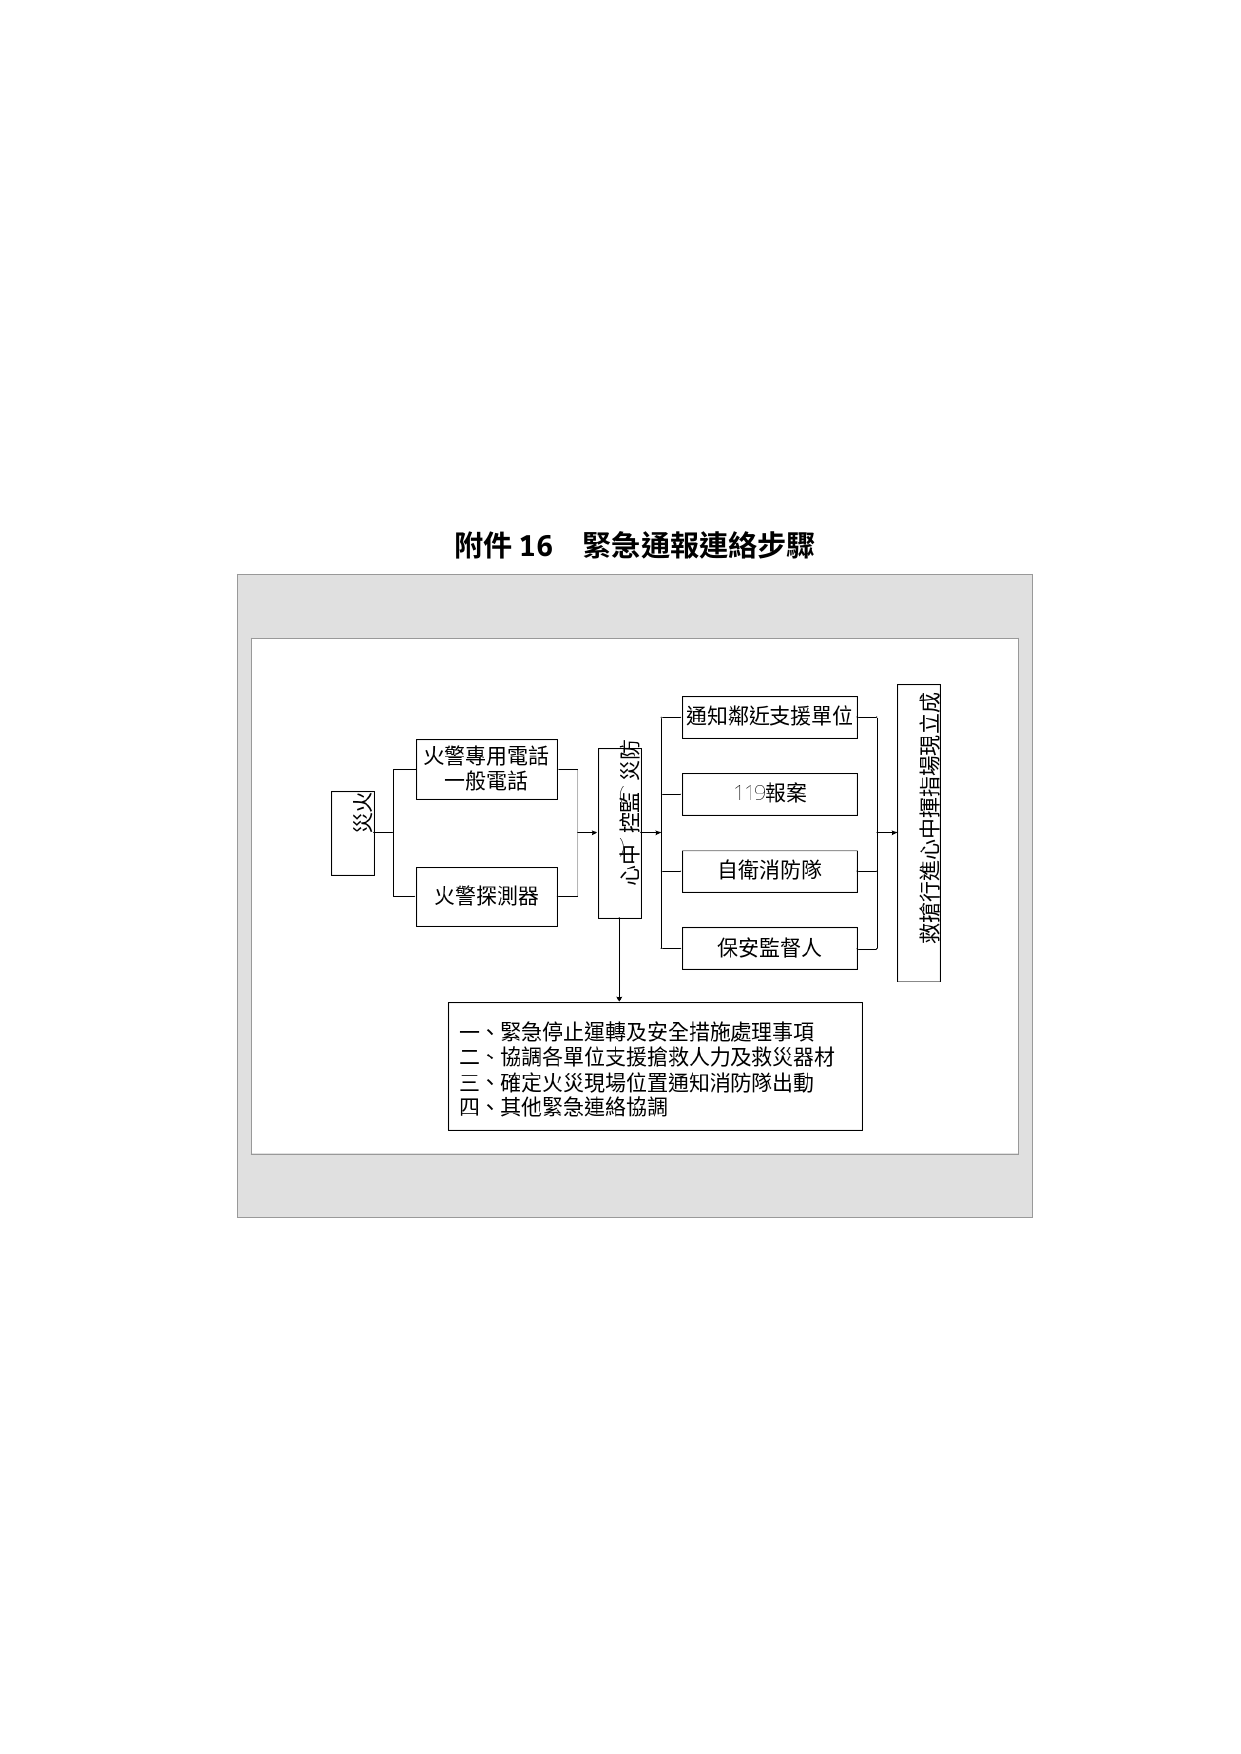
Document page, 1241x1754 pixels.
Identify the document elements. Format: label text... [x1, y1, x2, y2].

table_header [252, 639, 1018, 1153]
text 附件16 緊急通報連絡步驟 [177, 502, 1092, 564]
table_header [238, 575, 1032, 1217]
